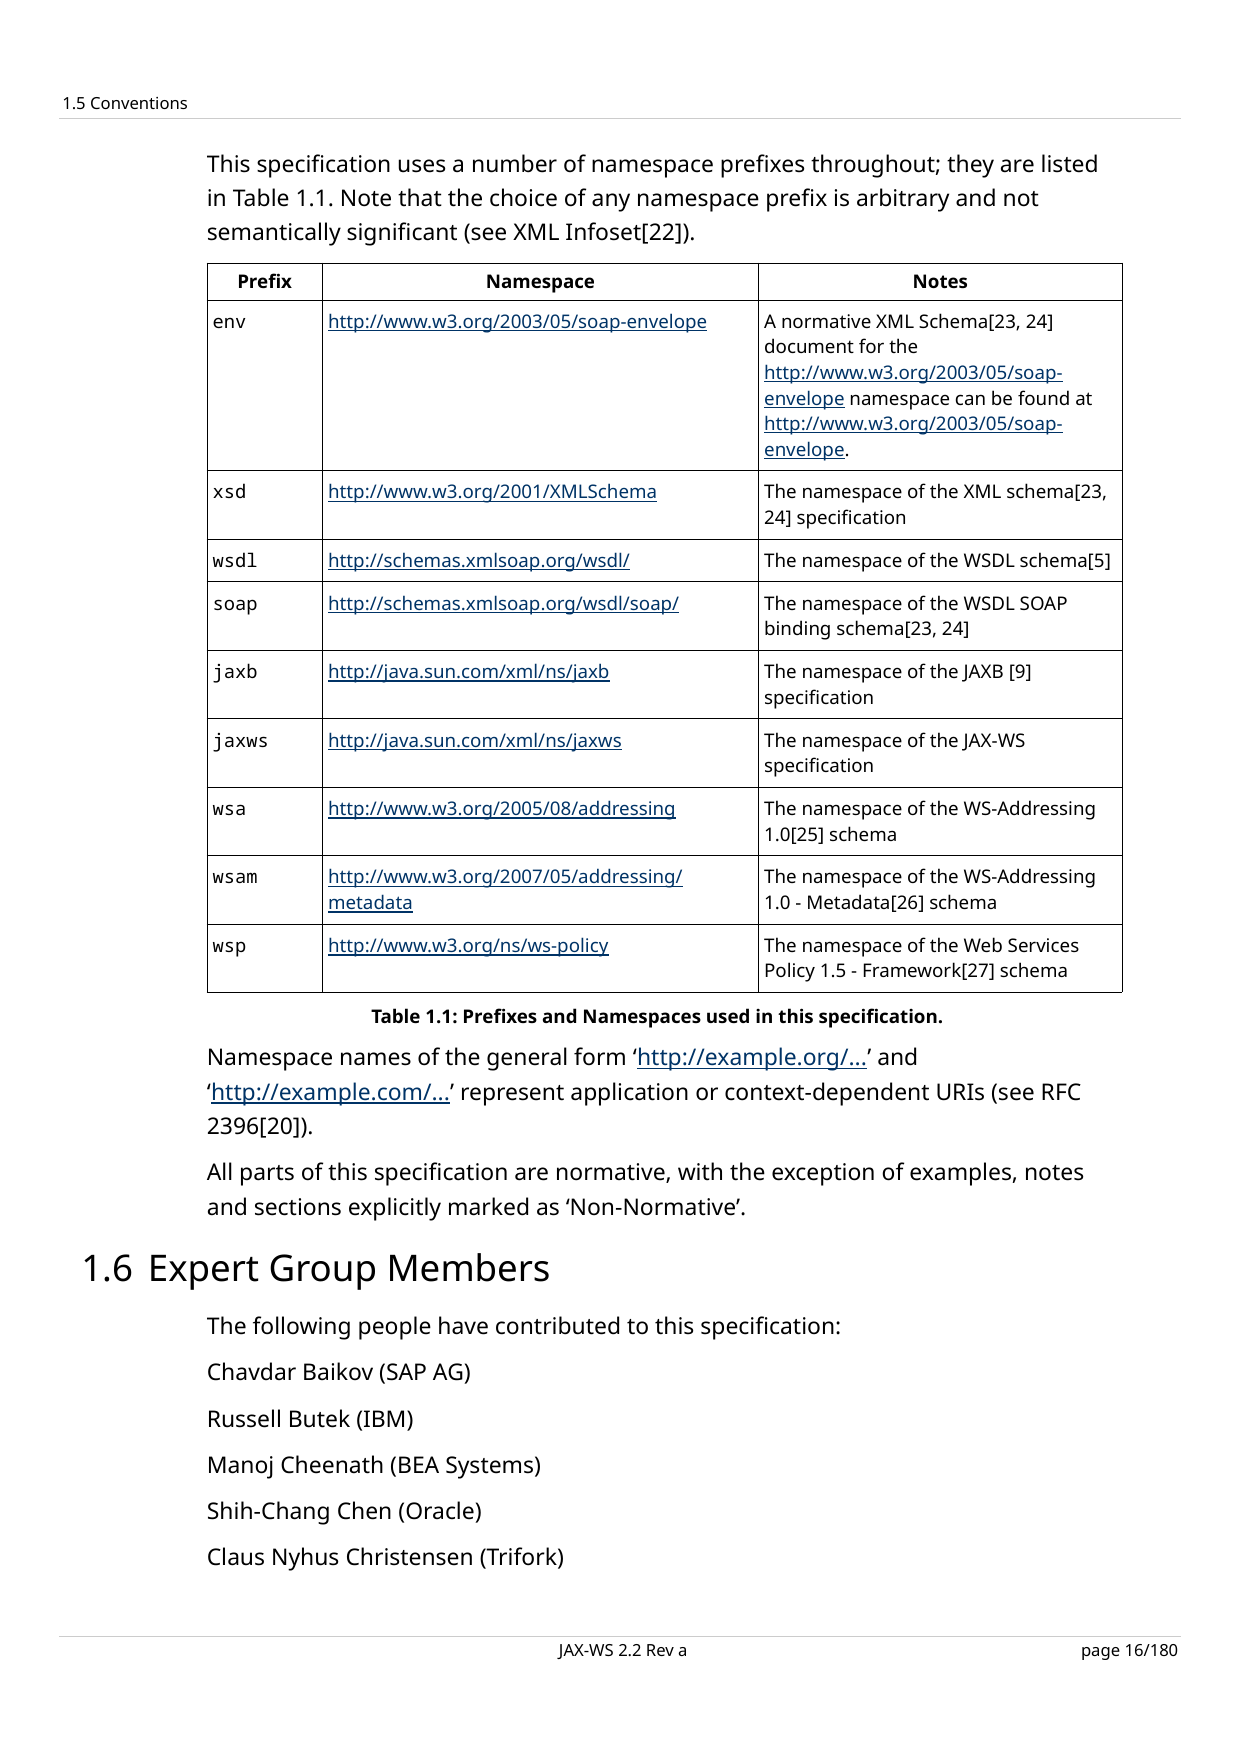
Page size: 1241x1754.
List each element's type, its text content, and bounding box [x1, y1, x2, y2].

table_cell env [208, 301, 322, 470]
table_cell The namespace of the WS-Addressing 1.0[25] schema [759, 788, 1122, 855]
table_cell jaxb [208, 651, 322, 718]
text The following people have contributed to this specification: [207, 1310, 1122, 1341]
table_header Notes [759, 264, 1122, 299]
table_cell http://java.sun.com/xml/ns/jaxws [323, 719, 758, 787]
table_cell http://www.w3.org/2007/05/addressing/metadata [323, 856, 758, 923]
table_cell The namespace of the XML schema[23, 24] specification [759, 471, 1122, 538]
table_cell wsdl [208, 540, 322, 581]
table_cell soap [208, 582, 322, 650]
table_cell http://www.w3.org/ns/ws-policy [323, 925, 758, 992]
text Manoj Cheenath (BEA Systems) [207, 1449, 1122, 1480]
table_cell The namespace of the WSDL schema[5] [759, 540, 1122, 581]
table_header Namespace [323, 264, 758, 299]
table_header Prefix [208, 264, 322, 299]
table_cell wsp [208, 925, 322, 992]
table_cell The namespace of the WS-Addressing 1.0 - Metadata[26] schema [759, 856, 1122, 923]
text Shih-Chang Chen (Oracle) [207, 1495, 1122, 1526]
table_cell The namespace of the JAXB [9] specification [759, 651, 1122, 718]
text Namespace names of the general form ‘http://example.org/...’ and ‘http://example.com/...’ represent application or context-dependent URIs (see RFC 2396[20]). [207, 1041, 1122, 1141]
text Chavdar Baikov (SAP AG) [207, 1356, 1122, 1388]
subtitle Expert Group Members [133, 1242, 1181, 1292]
text Table 1.1: Prefixes and Namespaces used in this specification. [192, 1004, 1122, 1029]
text This specification uses a number of namespace prefixes throughout; they are listed in Table 1.1. Note that the choice of any namespace prefix is arbitrary and not semantically significant (see XML Infoset[22]). [207, 147, 1122, 247]
table_cell The namespace of the JAX-WS specification [759, 719, 1122, 787]
table_cell wsam [208, 856, 322, 923]
table_cell http://www.w3.org/2003/05/soap-envelope [323, 301, 758, 470]
table_cell The namespace of the WSDL SOAP binding schema[23, 24] [759, 582, 1122, 650]
table_cell http://schemas.xmlsoap.org/wsdl/soap/ [323, 582, 758, 650]
table_cell http://www.w3.org/2005/08/addressing [323, 788, 758, 855]
table_cell xsd [208, 471, 322, 538]
text All parts of this specification are normative, with the exception of examples, notes and sections explicitly marked as ‘Non-Normative’. [207, 1156, 1122, 1222]
text Claus Nyhus Christensen (Trifork) [207, 1541, 1122, 1572]
table_cell http://schemas.xmlsoap.org/wsdl/ [323, 540, 758, 581]
text Russell Butek (IBM) [207, 1402, 1122, 1434]
table_cell The namespace of the Web Services Policy 1.5 - Framework[27] schema [759, 925, 1122, 992]
table_cell A normative XML Schema[23, 24] document for the http://www.w3.org/2003/05/soap-envelope namespace can be found at http://www.w3.org/2003/05/soap-envelope. [759, 301, 1122, 470]
table_cell http://www.w3.org/2001/XMLSchema [323, 471, 758, 538]
table_cell jaxws [208, 719, 322, 787]
table_cell http://java.sun.com/xml/ns/jaxb [323, 651, 758, 718]
table_cell wsa [208, 788, 322, 855]
